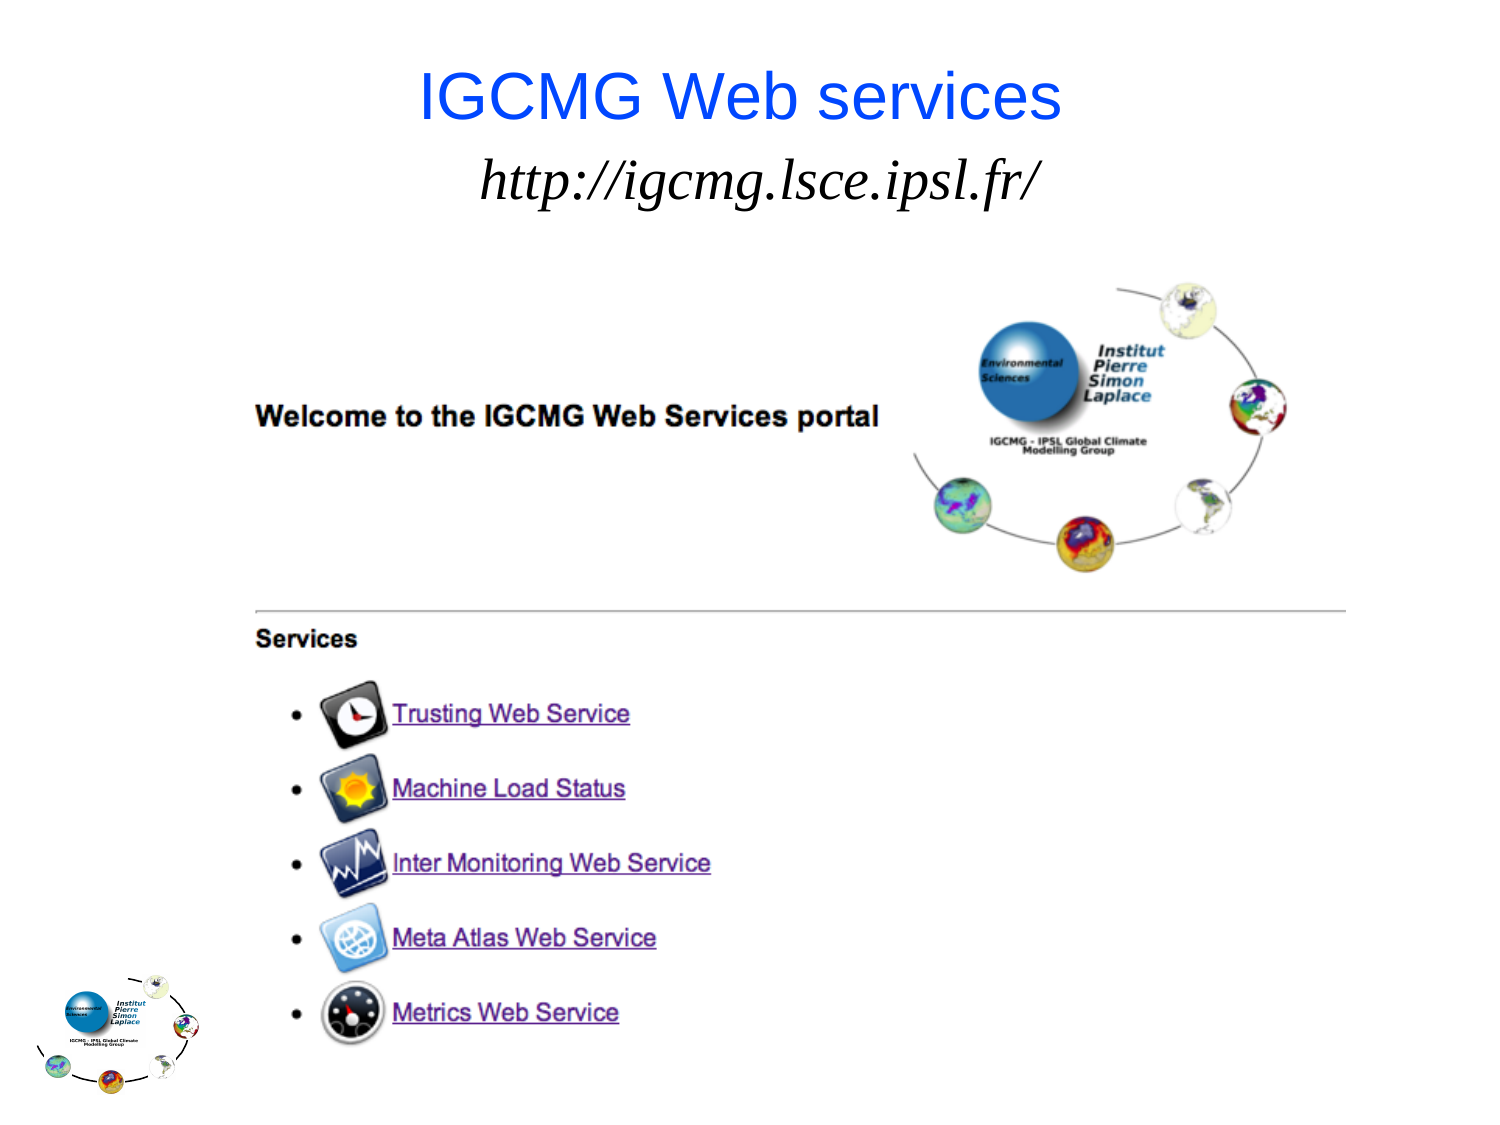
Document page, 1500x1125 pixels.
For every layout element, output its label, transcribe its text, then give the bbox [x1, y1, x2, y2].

picture [148, 1054, 176, 1080]
text_box IGCMG Web services http://igcmg.lsce.ipsl.fr/ [75, 45, 1426, 233]
picture [251, 268, 1346, 1065]
picture [97, 1069, 125, 1095]
picture [44, 1054, 72, 1079]
picture [71, 995, 94, 1017]
picture [65, 974, 170, 1048]
picture [172, 1013, 200, 1040]
